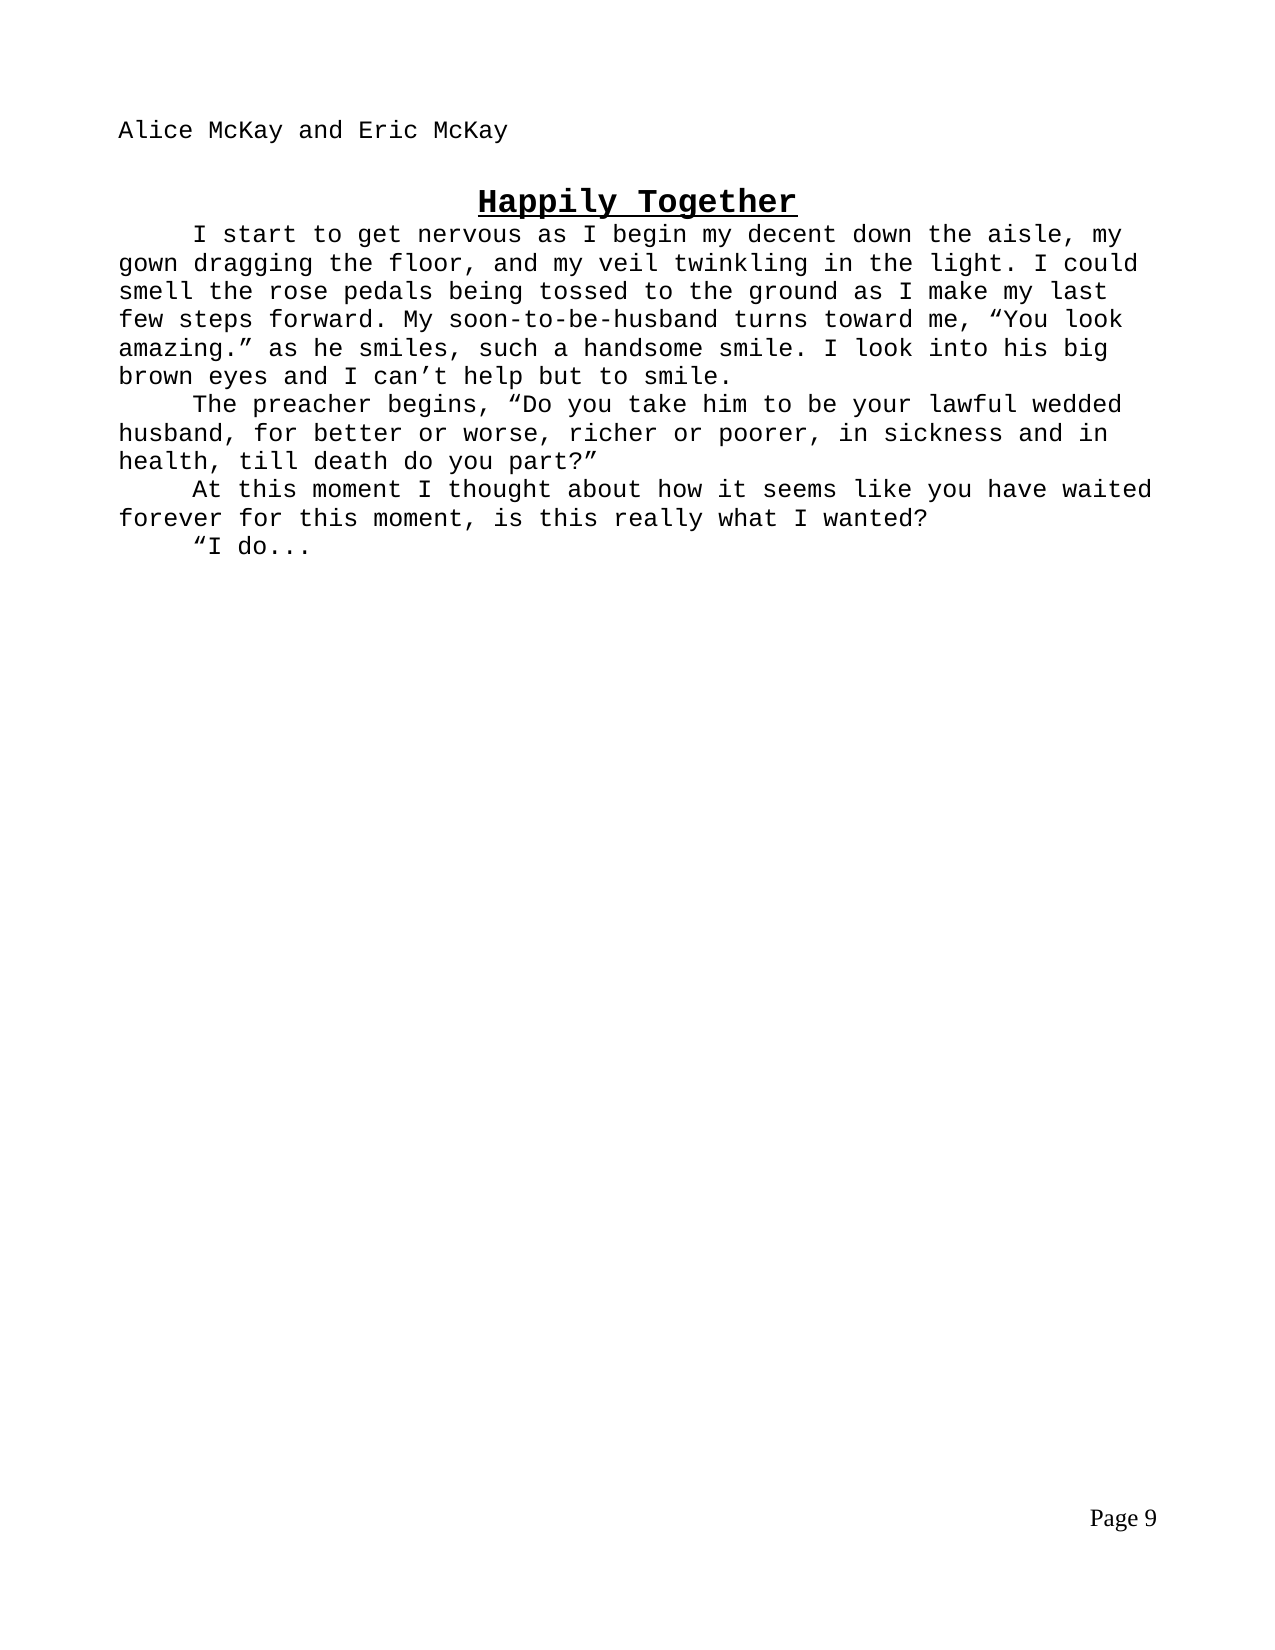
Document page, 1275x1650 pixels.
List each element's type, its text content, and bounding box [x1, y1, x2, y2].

text Alice McKay and Eric McKay [118, 118, 1157, 146]
text I start to get nervous as I begin my decent down the aisle, my gown dragging the floor, and my veil twinkling in the light. I could smell the rose pedals being tossed to the ground as I make my last few steps forward. My soon-to-be-husband turns toward me, “You look amazing.” as he smiles, such a handsome smile. I look into his big brown eyes and I can’t help but to smile. [118, 222, 1157, 392]
text The preacher begins, “Do you take him to be your lawful wedded husband, for better or worse, richer or poorer, in sickness and in health, till death do you part?” [118, 392, 1157, 477]
text “I do... [118, 534, 1157, 562]
text At this moment I thought about how it seems like you have waited forever for this moment, is this really what I wanted? [118, 477, 1157, 534]
text Happily Together [118, 184, 1157, 222]
